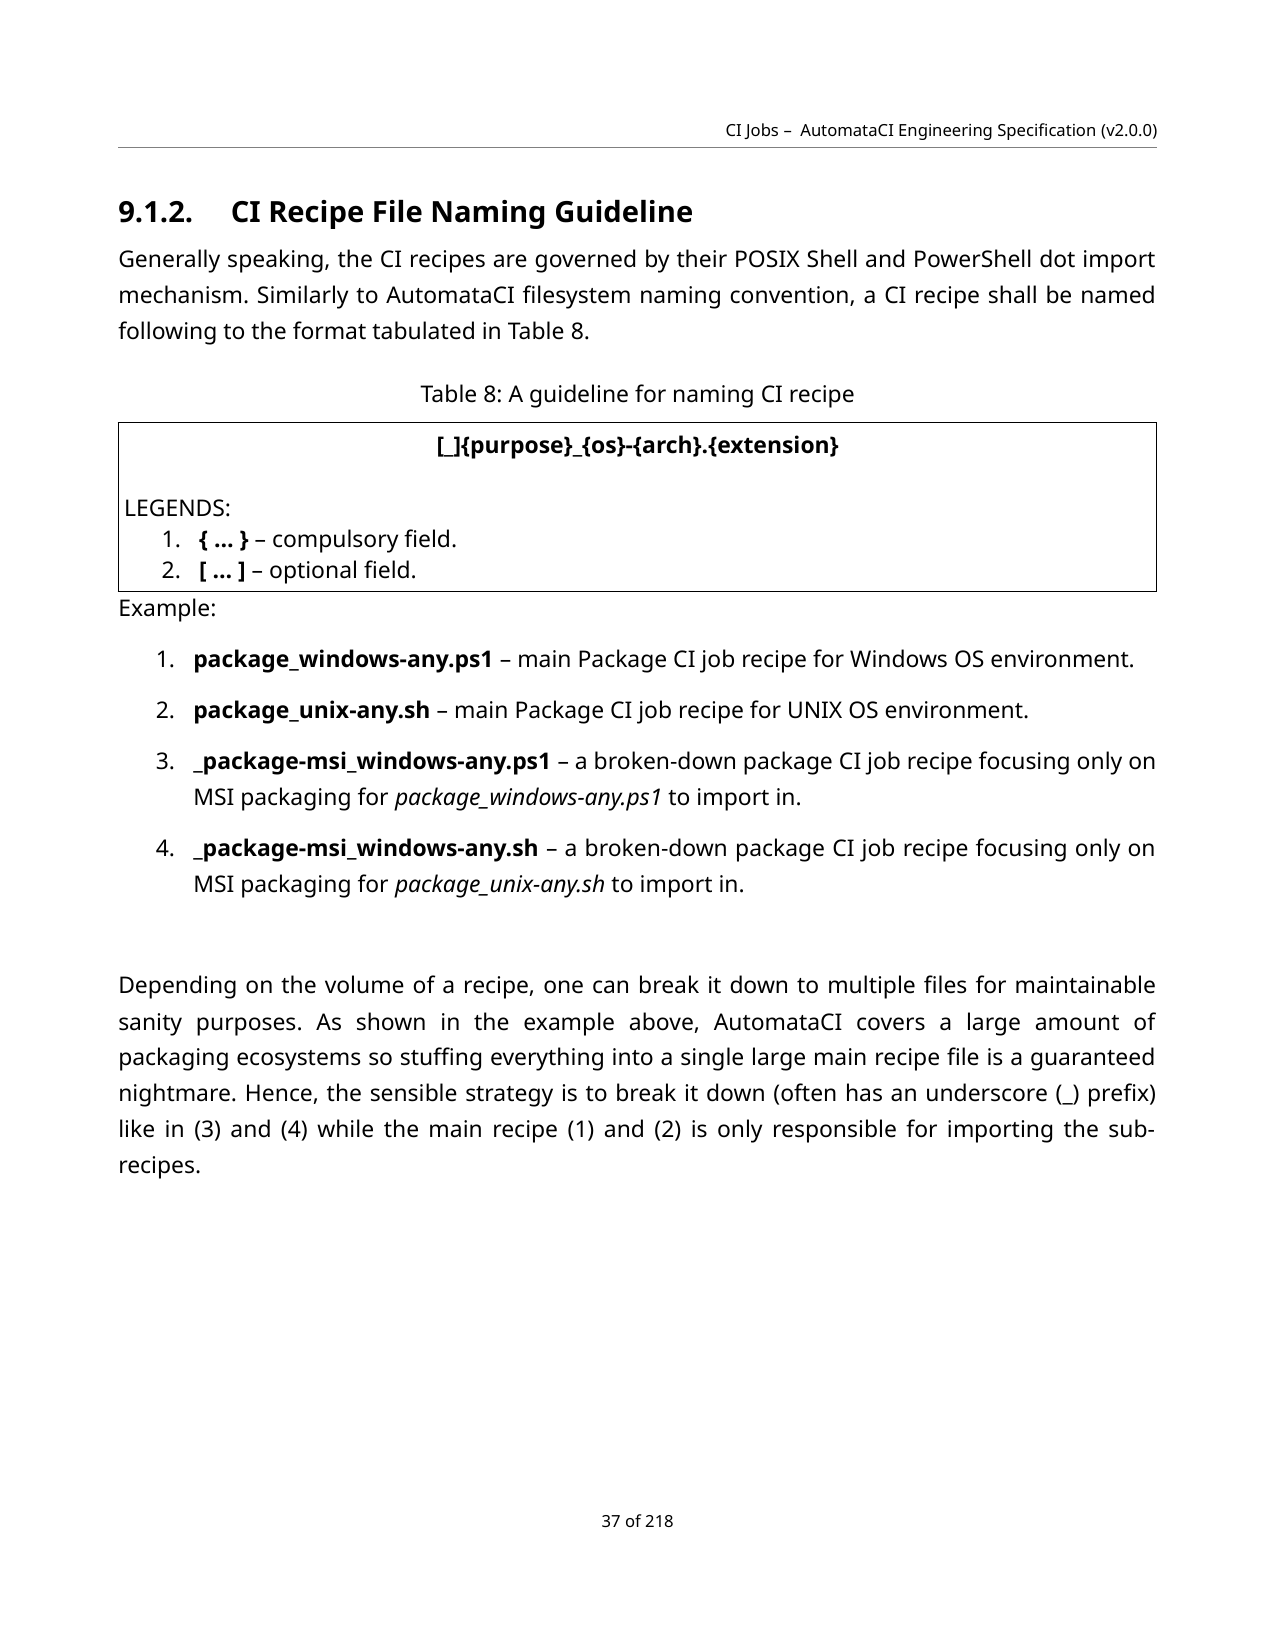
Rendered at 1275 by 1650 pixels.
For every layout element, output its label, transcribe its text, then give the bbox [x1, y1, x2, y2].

table_header [_]{purpose}_{os}-{arch}.{extension} LEGENDS: { … } – compulsory field. [ … ] – optional field. [119, 423, 1156, 591]
list package_windows-any.ps1 – main Package CI job recipe for Windows OS environment. [156, 643, 1157, 674]
list _package-msi_windows-any.sh – a broken-down package CI job recipe focusing only on MSI packaging for package_unix-any.sh to import in. [156, 832, 1157, 899]
text Generally speaking, the CI recipes are governed by their POSIX Shell and PowerShell dot import mechanism. Similarly to AutomataCI filesystem naming convention, a CI recipe shall be named following to the format tabulated in Table 8. [118, 243, 1157, 346]
list package_unix-any.sh – main Package CI job recipe for UNIX OS environment. [156, 694, 1157, 725]
list _package-msi_windows-any.ps1 – a broken-down package CI job recipe focusing only on MSI packaging for package_windows-any.ps1 to import in. [156, 745, 1157, 812]
text Depending on the volume of a recipe, one can break it down to multiple files for maintainable sanity purposes. As shown in the example above, AutomataCI covers a large amount of packaging ecosystems so stuffing everything into a single large main recipe file is a guaranteed nightmare. Hence, the sensible strategy is to break it down (often has an underscore (_) prefix) like in (3) and (4) while the main recipe (1) and (2) is only responsible for importing the sub-recipes. [118, 969, 1157, 1180]
subtitle CI Recipe File Naming Guideline [118, 191, 1157, 231]
text Example: [118, 592, 1157, 623]
text Table 8: A guideline for naming CI recipe [118, 378, 1157, 410]
